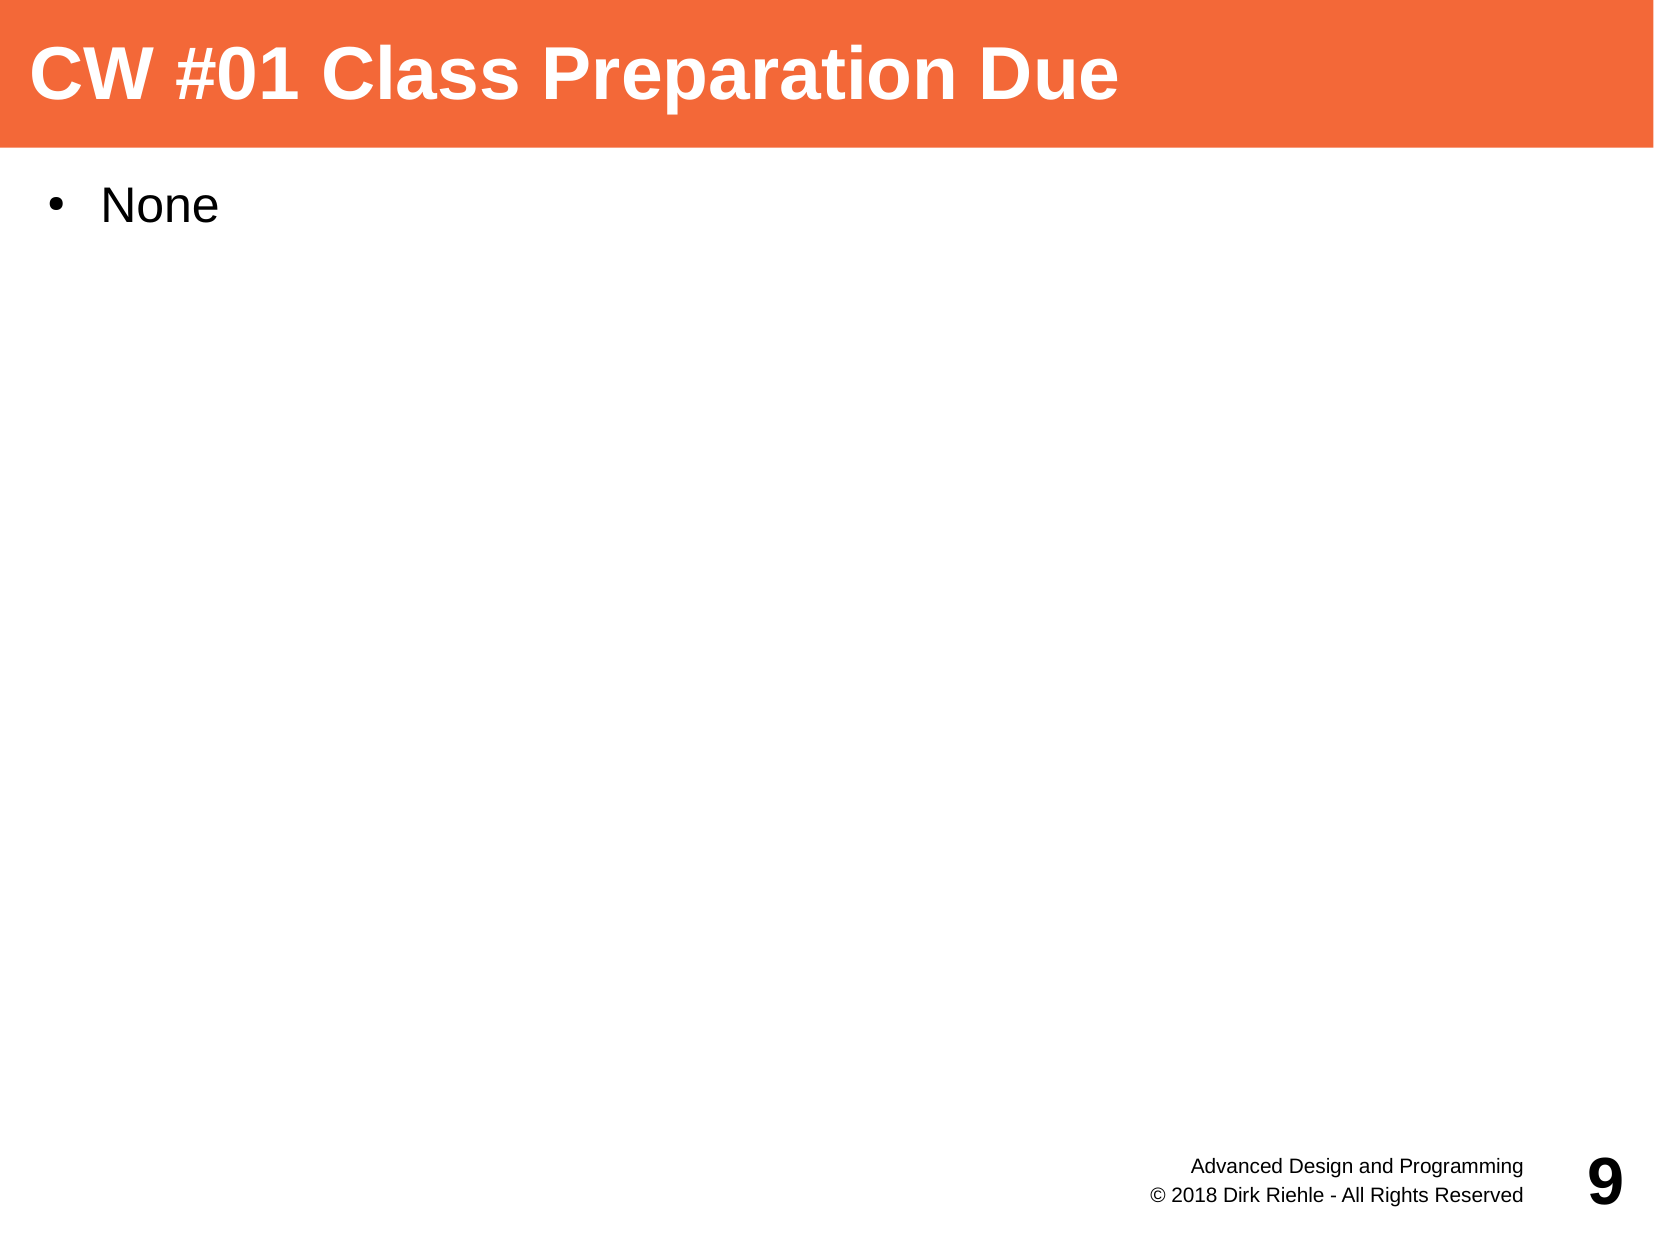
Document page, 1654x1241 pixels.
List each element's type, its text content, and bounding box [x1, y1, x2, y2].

list None [29, 177, 1625, 1211]
title CW #01 Class Preparation Due [0, 0, 1654, 148]
